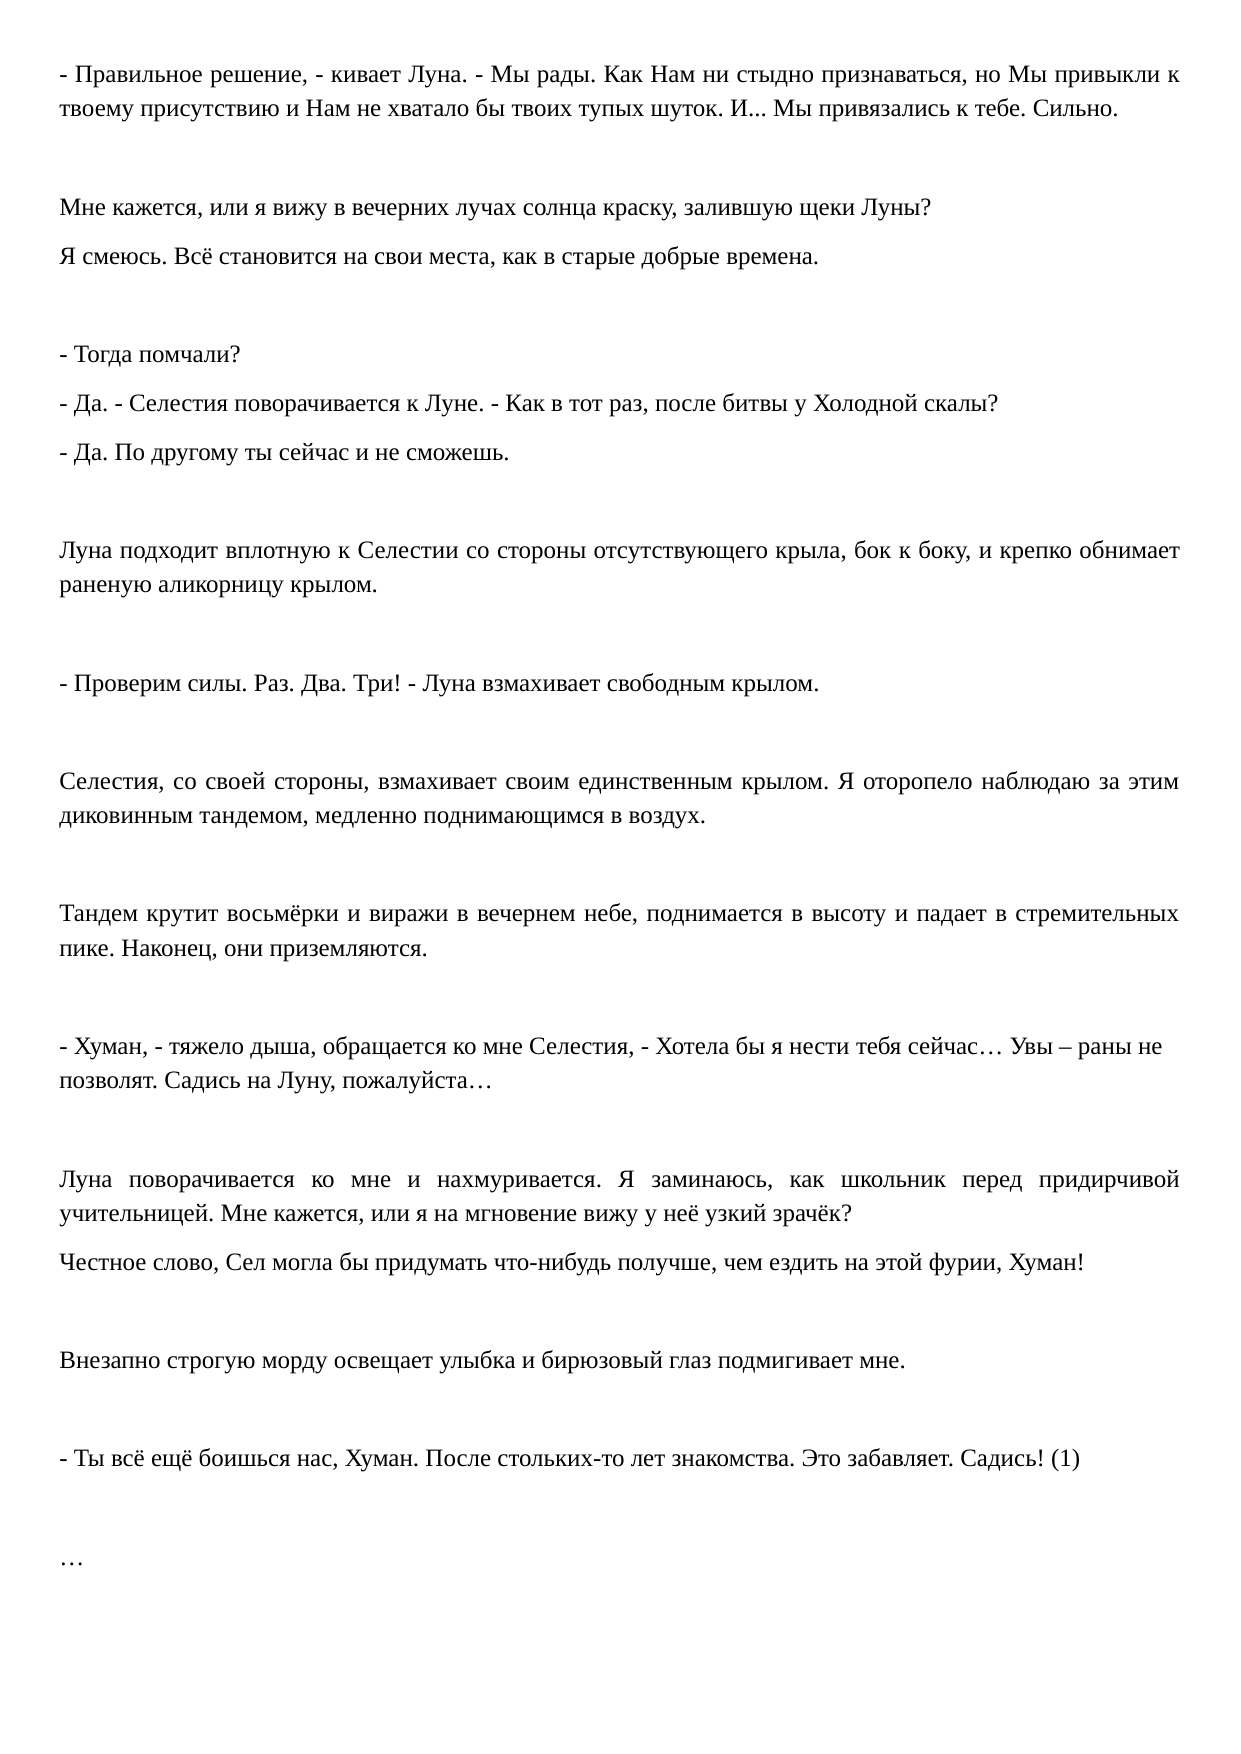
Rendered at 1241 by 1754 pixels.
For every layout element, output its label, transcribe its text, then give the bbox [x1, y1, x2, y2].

text Луна поворачивается ко мне и нахмуривается. Я заминаюсь, как школьник перед придирчивой учительницей. Мне кажется, или я на мгновение вижу у неё узкий зрачёк? [59, 1164, 1181, 1227]
text Селестия, со своей стороны, взмахивает своим единственным крылом. Я оторопело наблюдаю за этим диковинным тандемом, медленно поднимающимся в воздух. [59, 766, 1181, 829]
text - Да. - Селестия поворачивается к Луне. - Как в тот раз, после битвы у Холодной скалы? [59, 388, 1181, 417]
text … [59, 1542, 1181, 1570]
text - Хуман, - тяжело дыша, обращается ко мне Селестия, - Хотела бы я нести тебя сейчас… Увы – раны не позволят. Садись на Луну, пожалуйста… [59, 1031, 1181, 1094]
text Честное слово, Сел могла бы придумать что-нибудь получше, чем ездить на этой фурии, Хуман! [59, 1247, 1181, 1276]
text - Да. По другому ты сейчас и не сможешь. [59, 437, 1181, 466]
text - Проверим силы. Раз. Два. Три! - Луна взмахивает свободным крылом. [59, 668, 1181, 696]
text - Ты всё ещё боишься нас, Хуман. После стольких-то лет знакомства. Это забавляет. Садись! (1) [59, 1443, 1181, 1472]
text - Правильное решение, - кивает Луна. - Мы рады. Как Нам ни стыдно признаваться, но Мы привыкли к твоему присутствию и Нам не хватало бы твоих тупых шуток. И... Мы привязались к тебе. Сильно. [59, 59, 1181, 122]
text Тандем крутит восьмёрки и виражи в вечернем небе, поднимается в высоту и падает в стремительных пике. Наконец, они приземляются. [59, 898, 1181, 962]
text Луна подходит вплотную к Селестии со стороны отсутствующего крыла, бок к боку, и крепко обнимает раненую аликорницу крылом. [59, 535, 1181, 598]
text Я смеюсь. Всё становится на свои места, как в старые добрые времена. [59, 241, 1181, 269]
text - Тогда помчали? [59, 339, 1181, 368]
text Мне кажется, или я вижу в вечерних лучах солнца краску, залившую щеки Луны? [59, 192, 1181, 220]
text Внезапно строгую морду освещает улыбка и бирюзовый глаз подмигивает мне. [59, 1345, 1181, 1374]
